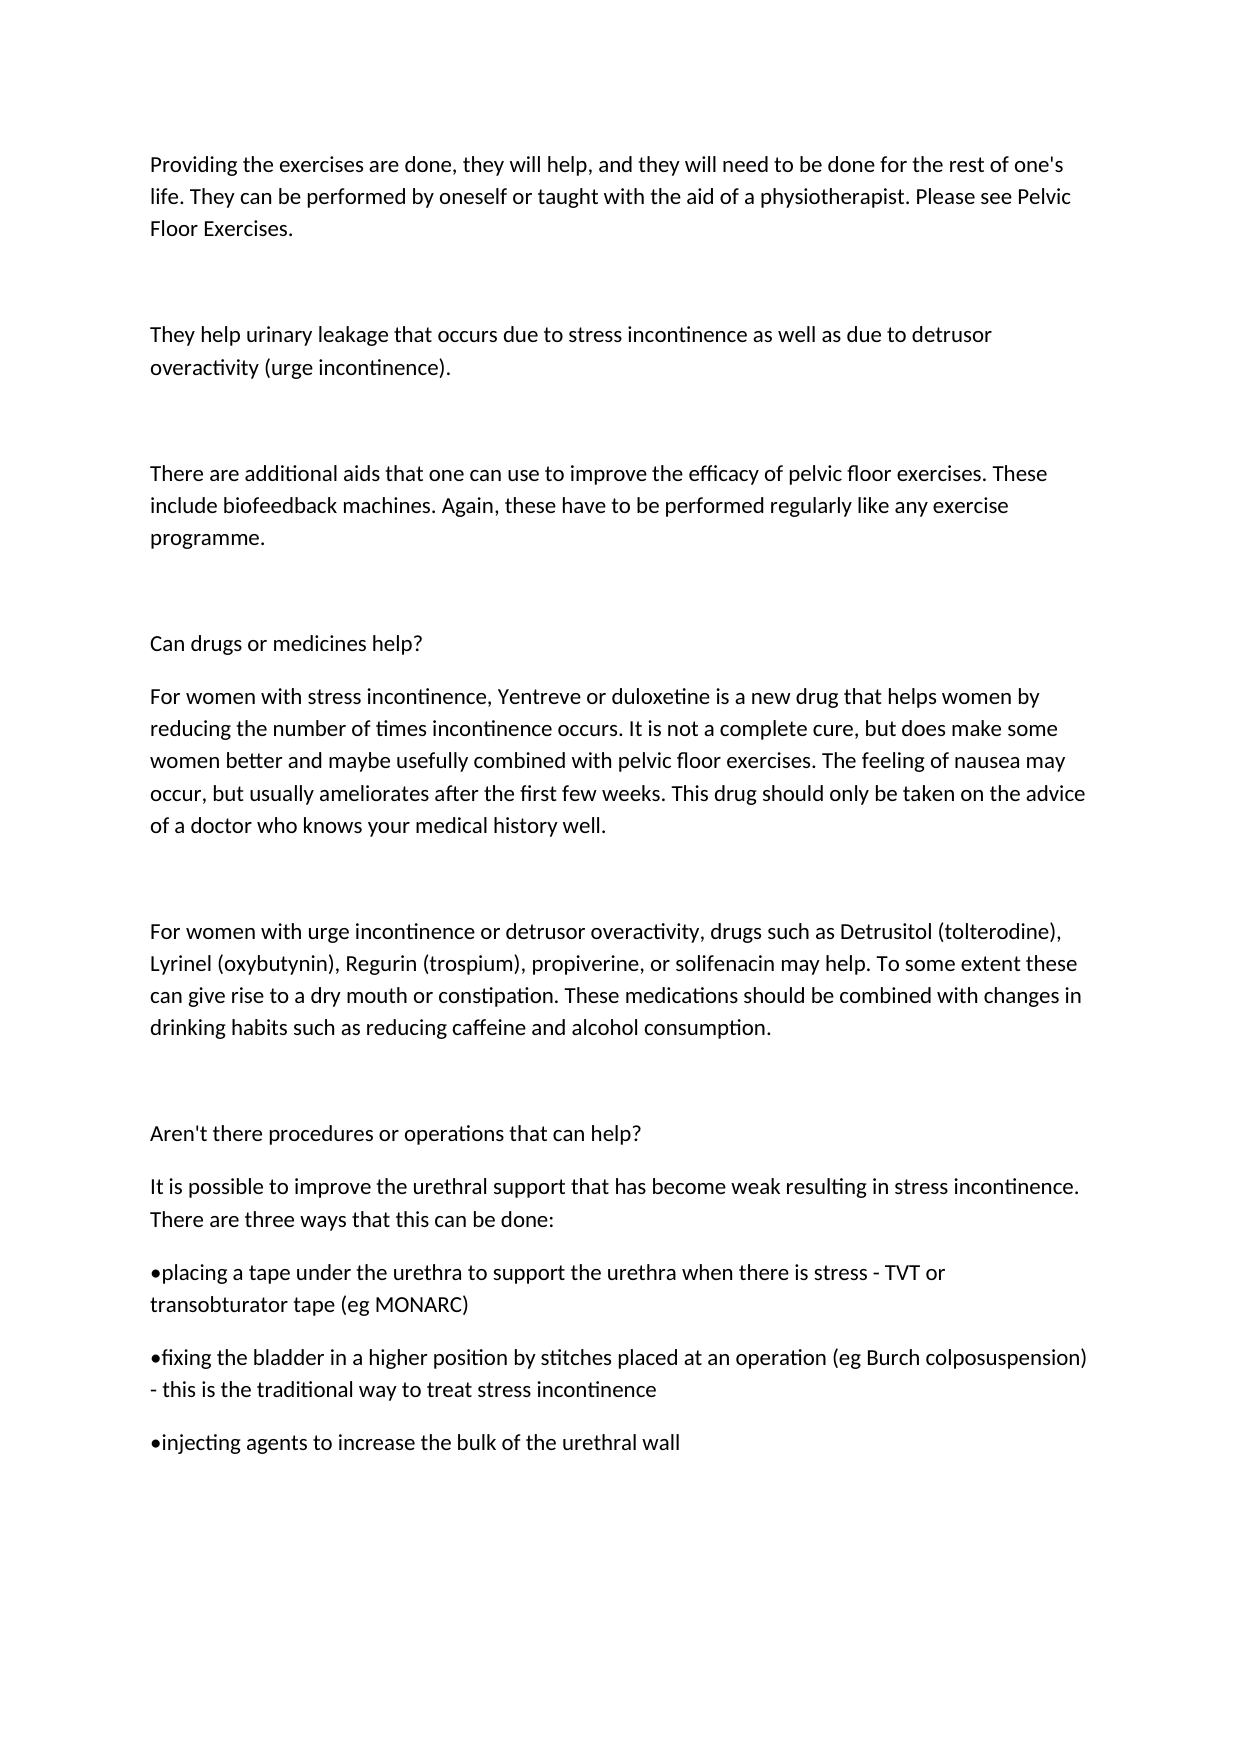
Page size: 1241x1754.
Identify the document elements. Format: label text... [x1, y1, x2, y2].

text Can drugs or medicines help? [150, 629, 1090, 657]
text Providing the exercises are done, they will help, and they will need to be done for the rest of one's life. They can be performed by oneself or taught with the aid of a physiotherapist. Please see Pelvic Floor Exercises. [150, 150, 1090, 242]
text They help urinary leakage that occurs due to stress incontinence as well as due to detrusor overactivity (urge incontinence). [150, 320, 1090, 381]
text •placing a tape under the urethra to support the urethra when there is stress - TVT or transobturator tape (eg MONARC) [150, 1258, 1090, 1318]
text •injecting agents to increase the bulk of the urethral wall [150, 1428, 1090, 1456]
text •fixing the bladder in a higher position by stitches placed at an operation (eg Burch colposuspension) - this is the traditional way to treat stress incontinence [150, 1343, 1090, 1403]
text There are additional aids that one can use to improve the efficacy of pelvic floor exercises. These include biofeedback machines. Again, these have to be performed regularly like any exercise programme. [150, 459, 1090, 551]
text It is possible to improve the urethral support that has become weak resulting in stress incontinence. There are three ways that this can be done: [150, 1172, 1090, 1233]
text Aren't there procedures or operations that can help? [150, 1119, 1090, 1147]
text For women with stress incontinence, Yentreve or duloxetine is a new drug that helps women by reducing the number of times incontinence occurs. It is not a complete cure, but does make some women better and maybe usefully combined with pelvic floor exercises. The feeling of nausea may occur, but usually ameliorates after the first few weeks. This drug should only be taken on the advice of a doctor who knows your medical history well. [150, 682, 1090, 839]
text For women with urge incontinence or detrusor overactivity, drugs such as Detrusitol (tolterodine), Lyrinel (oxybutynin), Regurin (trospium), propiverine, or solifenacin may help. To some extent these can give rise to a dry mouth or constipation. These medications should be combined with changes in drinking habits such as reducing caffeine and alcohol consumption. [150, 917, 1090, 1041]
